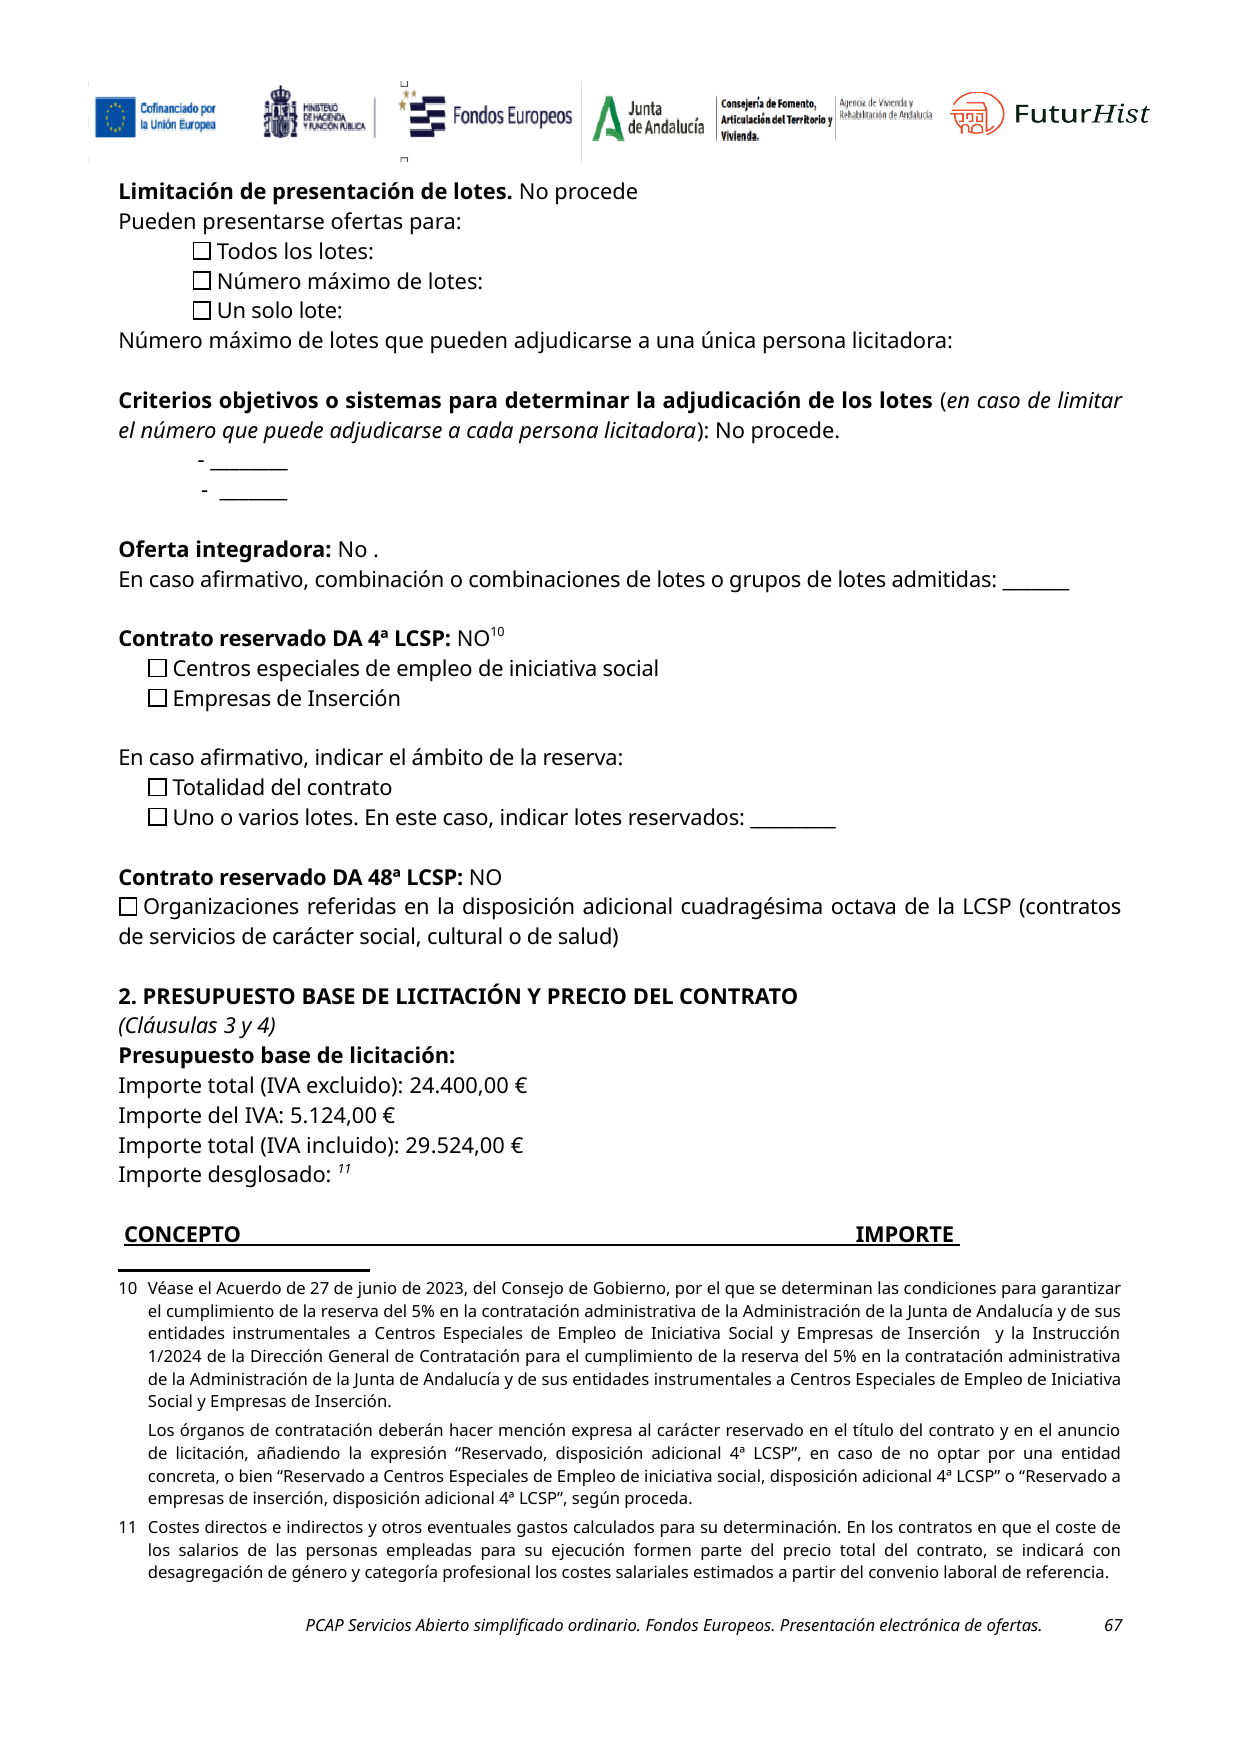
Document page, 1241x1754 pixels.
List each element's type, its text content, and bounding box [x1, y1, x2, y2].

text Empresas de Inserción [148, 683, 1122, 713]
text Importe total (IVA incluido): 29.524,00 € [118, 1130, 1122, 1159]
text Importe del IVA: 5.124,00 € [118, 1100, 1122, 1130]
text Centros especiales de empleo de iniciativa social [148, 653, 1122, 683]
picture [88, 79, 943, 162]
text Contrato reservado DA 48ª LCSP: NO [118, 862, 1122, 891]
text Todos los lotes: [118, 236, 1122, 266]
text Véase el Acuerdo de 27 de junio de 2023, del Consejo de Gobierno, por el que se determinan las condiciones para garantizar el cumplimiento de la reserva del 5% en la contratación administrativa de la Administración de la Junta de Andalucía y de sus entidades instrumentales a Centros Especiales de Empleo de Iniciativa Social y Empresas de Inserción y la Instrucción 1/2024 de la Dirección General de Contratación para el cumplimiento de la reserva del 5% en la contratación administrativa de la Administración de la Junta de Andalucía y de sus entidades instrumentales a Centros Especiales de Empleo de Iniciativa Social y Empresas de Inserción. [118, 1277, 1122, 1413]
text En caso afirmativo, combinación o combinaciones de lotes o grupos de lotes admitidas: _______ [118, 564, 1122, 593]
text Pueden presentarse ofertas para: [118, 206, 1122, 236]
text 2. PRESUPUESTO BASE DE LICITACIÓN Y PRECIO DEL CONTRATO [118, 981, 1122, 1011]
text Oferta integradora: No . [118, 534, 1122, 564]
text - _______ [118, 474, 1122, 504]
text Limitación de presentación de lotes. No procede [118, 176, 1122, 206]
text Uno o varios lotes. En este caso, indicar lotes reservados: _________ [148, 802, 1122, 832]
text Número máximo de lotes que pueden adjudicarse a una única persona licitadora: [118, 325, 1122, 355]
text - ________ [118, 444, 1122, 474]
text Contrato reservado DA 4ª LCSP: NO [118, 623, 1122, 653]
text Presupuesto base de licitación: [118, 1040, 1122, 1070]
text Totalidad del contrato [148, 772, 1122, 802]
text Importe total (IVA excluido): 24.400,00 € [118, 1070, 1122, 1100]
text Número máximo de lotes: [118, 266, 1122, 296]
picture [949, 92, 1150, 135]
text Los órganos de contratación deberán hacer mención expresa al carácter reservado en el título del contrato y en el anuncio de licitación, añadiendo la expresión “Reservado, disposición adicional 4ª LCSP”, en caso de no optar por una entidad concreta, o bien “Reservado a Centros Especiales de Empleo de iniciativa social, disposición adicional 4ª LCSP” o “Reservado a empresas de inserción, disposición adicional 4ª LCSP”, según proceda. [118, 1419, 1122, 1509]
text (Cláusulas 3 y 4) [118, 1011, 1122, 1040]
text En caso afirmativo, indicar el ámbito de la reserva: [118, 742, 1122, 772]
text Importe desglosado: [118, 1159, 1122, 1189]
text Costes directos e indirectos y otros eventuales gastos calculados para su determinación. En los contratos en que el coste de los salarios de las personas empleadas para su ejecución formen parte del precio total del contrato, se indicará con desagregación de género y categoría profesional los costes salariales estimados a partir del convenio laboral de referencia. [118, 1516, 1122, 1584]
text CONCEPTO IMPORTE [118, 1219, 1122, 1249]
text Criterios objetivos o sistemas para determinar la adjudicación de los lotes (en caso de limitar el número que puede adjudicarse a cada persona licitadora): No procede. [118, 385, 1122, 444]
text Un solo lote: [118, 296, 1122, 325]
text Organizaciones referidas en la disposición adicional cuadragésima octava de la LCSP (contratos de servicios de carácter social, cultural o de salud) [118, 891, 1122, 951]
